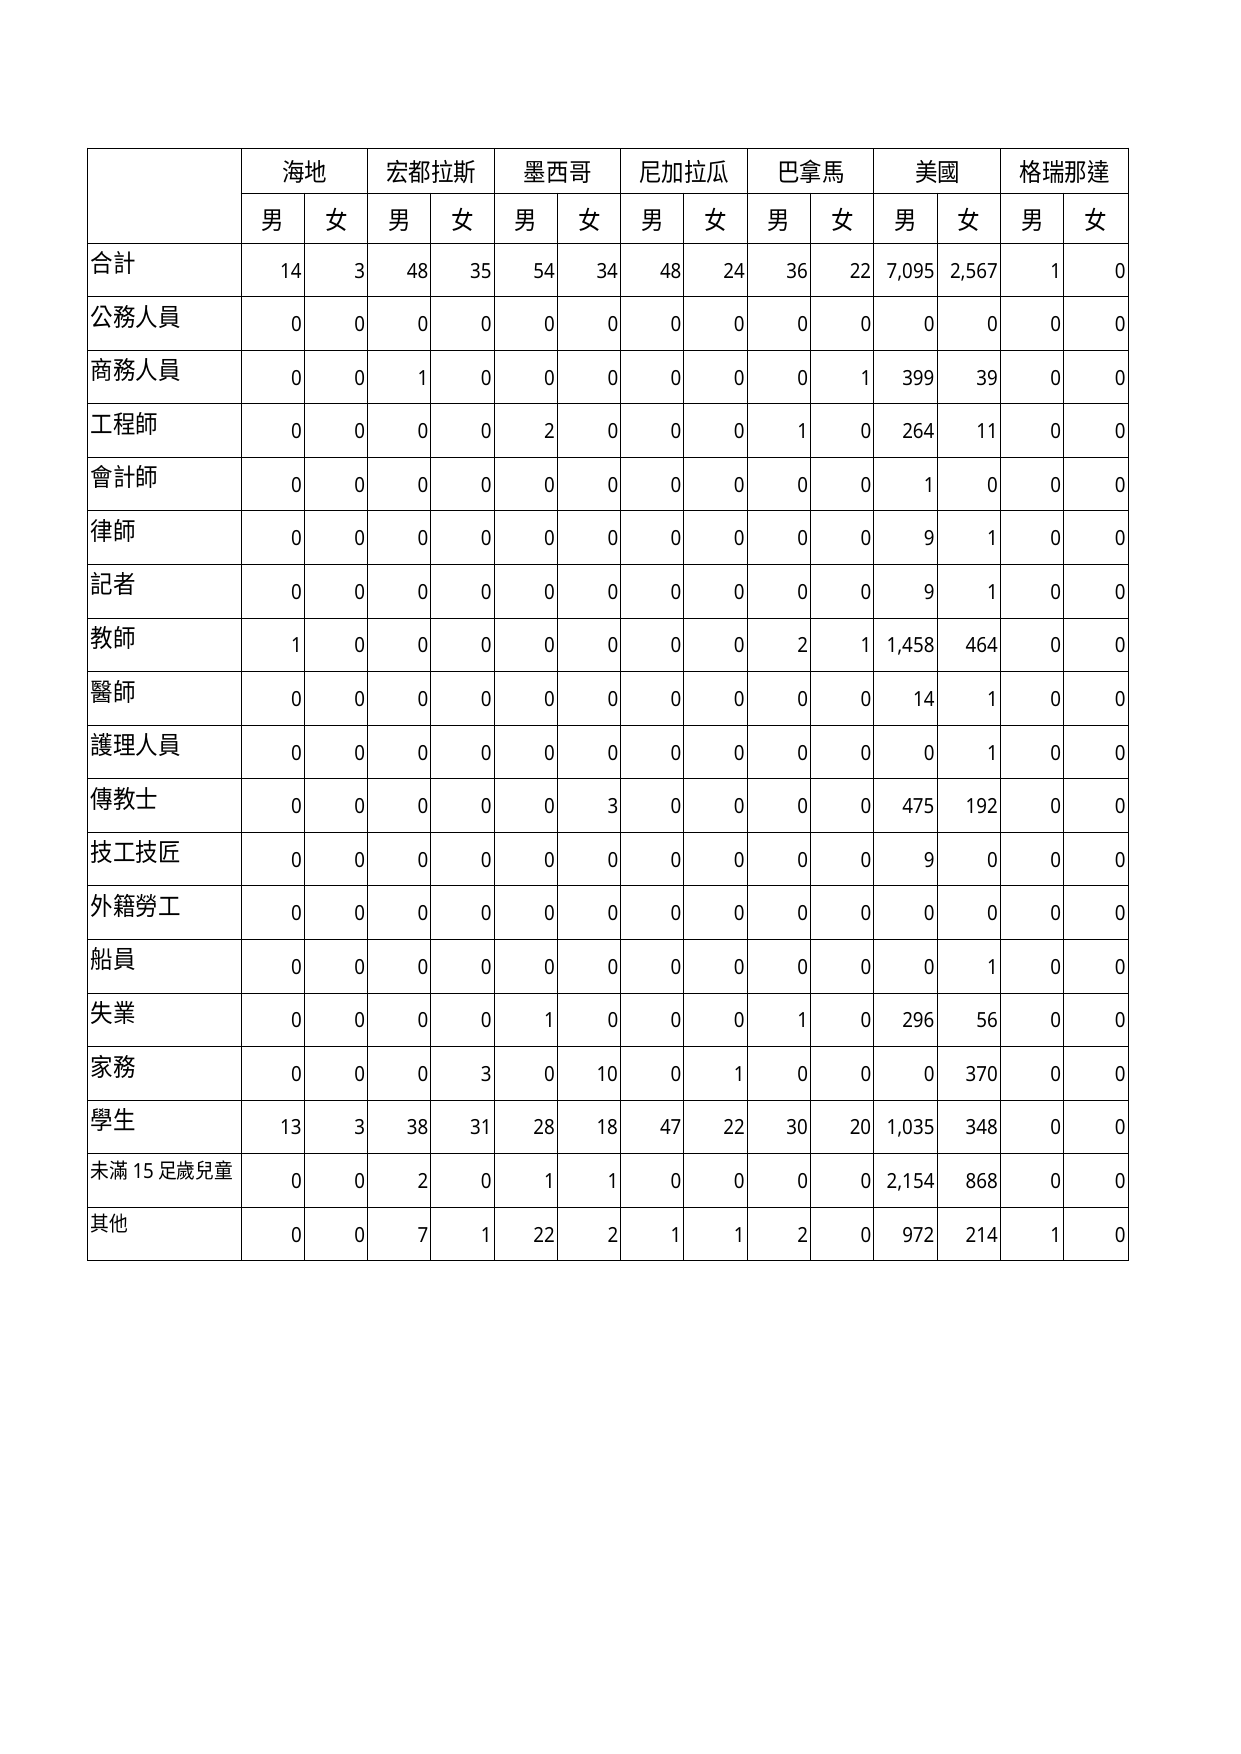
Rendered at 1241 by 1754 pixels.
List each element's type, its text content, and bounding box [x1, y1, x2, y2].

table_cell 0 [684, 297, 747, 350]
table_cell 28 [495, 1101, 557, 1153]
table_cell 0 [242, 726, 304, 778]
table_cell 2 [748, 1208, 810, 1260]
table_header 宏都拉斯 [368, 149, 494, 193]
table_cell 0 [684, 833, 747, 885]
table_cell 0 [242, 886, 304, 939]
table_cell 296 [874, 994, 937, 1046]
table_cell 30 [748, 1101, 810, 1153]
table_cell 0 [1001, 297, 1063, 350]
table_cell 學生 [88, 1101, 241, 1153]
table_cell 2 [495, 404, 557, 457]
table_cell 0 [495, 940, 557, 992]
table_cell 0 [684, 779, 747, 832]
table_cell 0 [621, 297, 683, 350]
table_cell 0 [684, 1154, 747, 1207]
table_cell 0 [621, 1047, 683, 1099]
table_cell 14 [242, 244, 304, 296]
table_cell 0 [621, 726, 683, 778]
table_cell 11 [938, 404, 1000, 457]
table_cell 48 [368, 244, 430, 296]
table_cell 0 [874, 1047, 937, 1099]
table_cell 9 [874, 833, 937, 885]
table_cell 0 [495, 672, 557, 724]
table_cell 1 [938, 672, 1000, 724]
table_cell 3 [305, 1101, 367, 1153]
table_cell 868 [938, 1154, 1000, 1207]
table_cell 0 [1064, 1101, 1128, 1153]
table_cell 0 [242, 297, 304, 350]
table_cell 0 [684, 940, 747, 992]
table_cell 0 [242, 404, 304, 457]
table_cell 264 [874, 404, 937, 457]
table_cell 0 [495, 1047, 557, 1099]
table_cell 0 [495, 511, 557, 564]
table_cell 0 [495, 833, 557, 885]
table_cell 0 [242, 351, 304, 403]
table_cell 0 [684, 672, 747, 724]
table_cell 0 [621, 672, 683, 724]
table_cell 0 [938, 886, 1000, 939]
table_cell 0 [305, 726, 367, 778]
table_cell 0 [242, 940, 304, 992]
table_cell 記者 [88, 565, 241, 617]
table_cell 0 [431, 779, 494, 832]
table_cell 男 [874, 194, 937, 243]
table_cell 1 [748, 994, 810, 1046]
table_cell 0 [558, 940, 620, 992]
table_cell 2 [558, 1208, 620, 1260]
table_cell 464 [938, 619, 1000, 671]
table_cell 0 [874, 886, 937, 939]
table_cell 0 [305, 458, 367, 510]
table_cell 1 [621, 1208, 683, 1260]
table_cell 護理人員 [88, 726, 241, 778]
table_cell 0 [431, 565, 494, 617]
table_cell 0 [495, 726, 557, 778]
table_cell 0 [684, 994, 747, 1046]
table_cell 20 [811, 1101, 873, 1153]
table_cell 0 [811, 1208, 873, 1260]
table_cell 1 [1001, 1208, 1063, 1260]
table_cell 失業 [88, 994, 241, 1046]
table_cell 0 [684, 619, 747, 671]
table_cell 0 [1064, 565, 1128, 617]
table_cell 0 [558, 351, 620, 403]
table_cell 0 [305, 672, 367, 724]
table_cell 0 [431, 886, 494, 939]
table_cell 合計 [88, 244, 241, 296]
table_cell 0 [242, 1208, 304, 1260]
table_cell 1 [368, 351, 430, 403]
table_cell 0 [1064, 619, 1128, 671]
table_cell 0 [684, 886, 747, 939]
table_cell 男 [1001, 194, 1063, 243]
table_cell 39 [938, 351, 1000, 403]
table_cell 0 [748, 940, 810, 992]
table_cell 0 [748, 886, 810, 939]
table_cell 54 [495, 244, 557, 296]
table_cell 48 [621, 244, 683, 296]
table_cell 0 [368, 297, 430, 350]
table_cell 18 [558, 1101, 620, 1153]
table_cell 0 [1001, 1047, 1063, 1099]
table_cell 0 [1001, 511, 1063, 564]
table_cell 0 [1064, 726, 1128, 778]
table_cell 0 [684, 351, 747, 403]
table_cell 0 [368, 511, 430, 564]
table_cell 傳教士 [88, 779, 241, 832]
table_cell 0 [305, 940, 367, 992]
table_cell 0 [305, 351, 367, 403]
table_cell 0 [368, 940, 430, 992]
table_cell 1 [748, 404, 810, 457]
table_cell 0 [748, 672, 810, 724]
table_cell 36 [748, 244, 810, 296]
table_cell 0 [431, 458, 494, 510]
table_cell 0 [305, 886, 367, 939]
table_cell 0 [495, 458, 557, 510]
table_cell 1 [811, 619, 873, 671]
table_cell 0 [748, 351, 810, 403]
table_cell 工程師 [88, 404, 241, 457]
table_cell 0 [811, 672, 873, 724]
table_cell 0 [368, 833, 430, 885]
table_cell 348 [938, 1101, 1000, 1153]
table_cell 0 [495, 297, 557, 350]
table_cell 0 [1001, 565, 1063, 617]
table_cell 13 [242, 1101, 304, 1153]
table_cell 0 [1001, 404, 1063, 457]
table_cell 399 [874, 351, 937, 403]
table_cell 0 [621, 458, 683, 510]
table_cell 0 [1001, 833, 1063, 885]
table_cell 0 [811, 940, 873, 992]
table_cell 1 [684, 1208, 747, 1260]
table_cell 0 [621, 351, 683, 403]
table_cell 0 [431, 833, 494, 885]
table_cell 0 [1064, 404, 1128, 457]
table_cell 0 [1001, 351, 1063, 403]
table_cell 7 [368, 1208, 430, 1260]
table_cell 24 [684, 244, 747, 296]
table_cell 2,567 [938, 244, 1000, 296]
table_cell 0 [495, 779, 557, 832]
table_cell 1 [1001, 244, 1063, 296]
table_cell 0 [558, 297, 620, 350]
table_cell 3 [431, 1047, 494, 1099]
table_cell 972 [874, 1208, 937, 1260]
table_cell 0 [368, 619, 430, 671]
table_cell 0 [305, 619, 367, 671]
table_cell 男 [368, 194, 430, 243]
table_cell 0 [368, 404, 430, 457]
table_cell 女 [558, 194, 620, 243]
table_header 海地 [242, 149, 367, 193]
table_cell 0 [495, 351, 557, 403]
table_cell 0 [242, 672, 304, 724]
table_cell 女 [938, 194, 1000, 243]
table_cell 0 [748, 833, 810, 885]
table_cell 1 [431, 1208, 494, 1260]
table_cell 0 [1064, 458, 1128, 510]
table_cell 0 [431, 351, 494, 403]
table_cell 0 [431, 672, 494, 724]
table_cell 0 [811, 565, 873, 617]
table_cell 0 [431, 994, 494, 1046]
table_cell 0 [1001, 1154, 1063, 1207]
table_cell 0 [1001, 994, 1063, 1046]
table_header 格瑞那達 [1001, 149, 1128, 193]
table_cell 10 [558, 1047, 620, 1099]
table_cell 34 [558, 244, 620, 296]
table_cell 1 [874, 458, 937, 510]
table_cell 0 [1001, 940, 1063, 992]
table_cell 會計師 [88, 458, 241, 510]
table_cell 0 [431, 940, 494, 992]
table_cell 其他 [88, 1208, 241, 1260]
table_cell 0 [1001, 886, 1063, 939]
table_cell 0 [811, 458, 873, 510]
table_cell 0 [242, 1154, 304, 1207]
table_cell 0 [431, 297, 494, 350]
table_cell 0 [621, 511, 683, 564]
table_cell 0 [558, 833, 620, 885]
table_cell 0 [1064, 994, 1128, 1046]
table_cell 0 [242, 833, 304, 885]
table_cell 0 [431, 511, 494, 564]
table_cell 22 [684, 1101, 747, 1153]
table_cell 0 [242, 1047, 304, 1099]
table_cell 0 [811, 886, 873, 939]
table_cell 0 [305, 1047, 367, 1099]
table_cell 31 [431, 1101, 494, 1153]
table_cell 女 [684, 194, 747, 243]
table_cell 醫師 [88, 672, 241, 724]
table_cell 0 [811, 404, 873, 457]
table_cell 0 [242, 511, 304, 564]
table_cell 0 [1064, 672, 1128, 724]
table_cell 0 [242, 779, 304, 832]
table_cell 0 [621, 779, 683, 832]
table_cell 0 [1064, 1154, 1128, 1207]
table_cell 0 [938, 833, 1000, 885]
table_cell 14 [874, 672, 937, 724]
table_cell 0 [938, 297, 1000, 350]
table_cell 0 [305, 994, 367, 1046]
table_cell 0 [495, 886, 557, 939]
table_cell 0 [811, 511, 873, 564]
table_cell 0 [811, 779, 873, 832]
table_cell 公務人員 [88, 297, 241, 350]
table_cell 22 [811, 244, 873, 296]
table_cell 0 [558, 404, 620, 457]
table_cell 0 [748, 726, 810, 778]
table_cell 0 [558, 565, 620, 617]
table_cell 0 [305, 404, 367, 457]
table_cell 0 [811, 833, 873, 885]
table_cell 370 [938, 1047, 1000, 1099]
table_cell 0 [811, 1047, 873, 1099]
table_cell 0 [305, 511, 367, 564]
table_cell 0 [368, 779, 430, 832]
table_cell 0 [621, 833, 683, 885]
table_cell 外籍勞工 [88, 886, 241, 939]
table_cell 0 [811, 297, 873, 350]
table_cell 女 [811, 194, 873, 243]
table_cell 0 [748, 1154, 810, 1207]
table_cell 0 [242, 565, 304, 617]
table_cell 0 [1001, 779, 1063, 832]
table_cell 0 [684, 726, 747, 778]
table_cell 2 [368, 1154, 430, 1207]
table_cell 214 [938, 1208, 1000, 1260]
table_cell 商務人員 [88, 351, 241, 403]
table_cell 0 [938, 458, 1000, 510]
table_cell 家務 [88, 1047, 241, 1099]
table_cell 0 [431, 404, 494, 457]
table_cell 1 [938, 940, 1000, 992]
table_cell 0 [621, 565, 683, 617]
table_cell 0 [431, 619, 494, 671]
table_cell 船員 [88, 940, 241, 992]
table_cell 9 [874, 565, 937, 617]
table_cell 律師 [88, 511, 241, 564]
table_cell 0 [1064, 940, 1128, 992]
table_cell 0 [1064, 297, 1128, 350]
table_cell 0 [621, 404, 683, 457]
table_cell 女 [1064, 194, 1128, 243]
table_cell 教師 [88, 619, 241, 671]
table_cell 0 [1001, 726, 1063, 778]
table_cell 2,154 [874, 1154, 937, 1207]
table_cell 0 [748, 779, 810, 832]
table_cell 0 [1064, 244, 1128, 296]
table_cell 1 [242, 619, 304, 671]
table_cell 0 [558, 994, 620, 1046]
table_cell 7,095 [874, 244, 937, 296]
table_cell 0 [1064, 779, 1128, 832]
table_cell 0 [684, 511, 747, 564]
table_cell 0 [305, 779, 367, 832]
table_cell 0 [621, 1154, 683, 1207]
table_cell 0 [558, 511, 620, 564]
table_cell 技工技匠 [88, 833, 241, 885]
table_cell 0 [1064, 1047, 1128, 1099]
table_cell 0 [1064, 886, 1128, 939]
table_cell 0 [368, 886, 430, 939]
table_cell 男 [748, 194, 810, 243]
table_cell 0 [748, 1047, 810, 1099]
table_cell 0 [431, 726, 494, 778]
table_cell 0 [368, 565, 430, 617]
table_cell 0 [305, 1154, 367, 1207]
table_cell 0 [368, 994, 430, 1046]
table_cell 1,458 [874, 619, 937, 671]
table_header 墨西哥 [495, 149, 620, 193]
table_header [88, 149, 241, 243]
table_cell 3 [558, 779, 620, 832]
table_cell 47 [621, 1101, 683, 1153]
table_cell 0 [684, 458, 747, 510]
table_cell 0 [1001, 672, 1063, 724]
table_cell 0 [811, 994, 873, 1046]
table_cell 1 [811, 351, 873, 403]
table_cell 0 [368, 672, 430, 724]
table_cell 0 [1064, 833, 1128, 885]
table_cell 192 [938, 779, 1000, 832]
table_cell 1,035 [874, 1101, 937, 1153]
table_cell 2 [748, 619, 810, 671]
table_cell 0 [1064, 1208, 1128, 1260]
table_cell 38 [368, 1101, 430, 1153]
table_cell 56 [938, 994, 1000, 1046]
table_cell 0 [1001, 619, 1063, 671]
table_cell 475 [874, 779, 937, 832]
table_cell 0 [558, 886, 620, 939]
table_cell 0 [1001, 1101, 1063, 1153]
table_cell 0 [621, 940, 683, 992]
table_cell 0 [305, 565, 367, 617]
table_cell 0 [431, 1154, 494, 1207]
table_cell 未滿15足歲兒童 [88, 1154, 241, 1207]
table_cell 1 [938, 726, 1000, 778]
table_cell 0 [558, 672, 620, 724]
table_cell 1 [684, 1047, 747, 1099]
table_cell 0 [874, 297, 937, 350]
table_cell 1 [938, 511, 1000, 564]
table_cell 3 [305, 244, 367, 296]
table_cell 1 [495, 994, 557, 1046]
table_header 巴拿馬 [748, 149, 873, 193]
table_cell 0 [621, 886, 683, 939]
table_cell 0 [495, 565, 557, 617]
table_header 尼加拉瓜 [621, 149, 747, 193]
table_cell 0 [368, 458, 430, 510]
table_cell 0 [495, 619, 557, 671]
table_cell 1 [558, 1154, 620, 1207]
table_cell 1 [938, 565, 1000, 617]
table_cell 男 [621, 194, 683, 243]
table_cell 女 [431, 194, 494, 243]
table_cell 35 [431, 244, 494, 296]
table_cell 0 [305, 833, 367, 885]
table_cell 0 [242, 994, 304, 1046]
table_cell 0 [558, 726, 620, 778]
table_cell 0 [368, 1047, 430, 1099]
table_cell 0 [558, 458, 620, 510]
table_cell 0 [811, 726, 873, 778]
table_cell 0 [748, 297, 810, 350]
table_cell 0 [305, 1208, 367, 1260]
table_cell 0 [748, 565, 810, 617]
table_cell 0 [1064, 511, 1128, 564]
table_cell 0 [748, 511, 810, 564]
table_cell 男 [242, 194, 304, 243]
table_cell 0 [811, 1154, 873, 1207]
table_cell 0 [368, 726, 430, 778]
table_cell 1 [495, 1154, 557, 1207]
table_header 美國 [874, 149, 1000, 193]
table_cell 0 [242, 458, 304, 510]
table_cell 0 [621, 619, 683, 671]
table_cell 男 [495, 194, 557, 243]
table_cell 0 [874, 940, 937, 992]
table_cell 0 [684, 565, 747, 617]
table_cell 0 [684, 404, 747, 457]
table_cell 22 [495, 1208, 557, 1260]
table_cell 0 [621, 994, 683, 1046]
table_cell 0 [305, 297, 367, 350]
table_cell 0 [1064, 351, 1128, 403]
table_cell 0 [874, 726, 937, 778]
table_cell 9 [874, 511, 937, 564]
table_cell 女 [305, 194, 367, 243]
table_cell 0 [1001, 458, 1063, 510]
table_cell 0 [558, 619, 620, 671]
table_cell 0 [748, 458, 810, 510]
